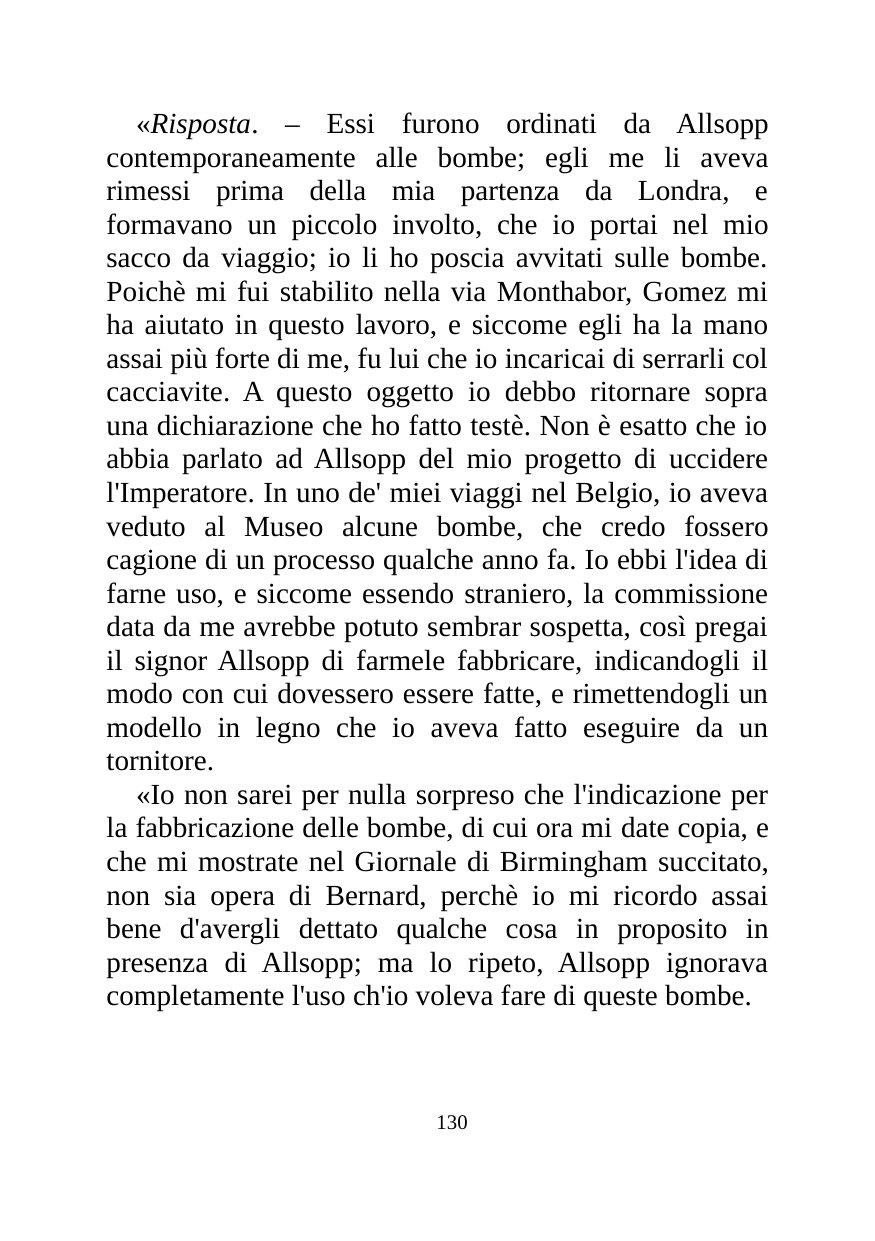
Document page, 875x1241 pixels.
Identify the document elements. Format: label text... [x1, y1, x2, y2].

text «Io non sarei per nulla sorpreso che l'indicazione per la fabbricazione delle bombe, di cui ora mi date copia, e che mi mostrate nel Giornale di Birmingham succitato, non sia opera di Bernard, perchè io mi ricordo assai bene d'avergli dettato qualche cosa in proposito in presenza di Allsopp; ma lo ripeto, Allsopp ignorava completamente l'uso ch'io voleva fare di queste bombe. [106, 777, 769, 1012]
text «Risposta. – Essi furono ordinati da Allsopp contemporaneamente alle bombe; egli me li aveva rimessi prima della mia partenza da Londra, e formavano un piccolo involto, che io portai nel mio sacco da viaggio; io li ho poscia avvitati sulle bombe. Poichè mi fui stabilito nella via Monthabor, Gomez mi ha aiutato in questo lavoro, e siccome egli ha la mano assai più forte di me, fu lui che io incaricai di serrarli col cacciavite. A questo oggetto io debbo ritornare sopra una dichiarazione che ho fatto testè. Non è esatto che io abbia parlato ad Allsopp del mio progetto di uccidere l'Imperatore. In uno de' miei viaggi nel Belgio, io aveva veduto al Museo alcune bombe, che credo fossero cagione di un processo qualche anno fa. Io ebbi l'idea di farne uso, e siccome essendo straniero, la commissione data da me avrebbe potuto sembrar sospetta, così pregai il signor Allsopp di farmele fabbricare, indicandogli il modo con cui dovessero essere fatte, e rimettendogli un modello in legno che io aveva fatto eseguire da un tornitore. [106, 106, 769, 777]
